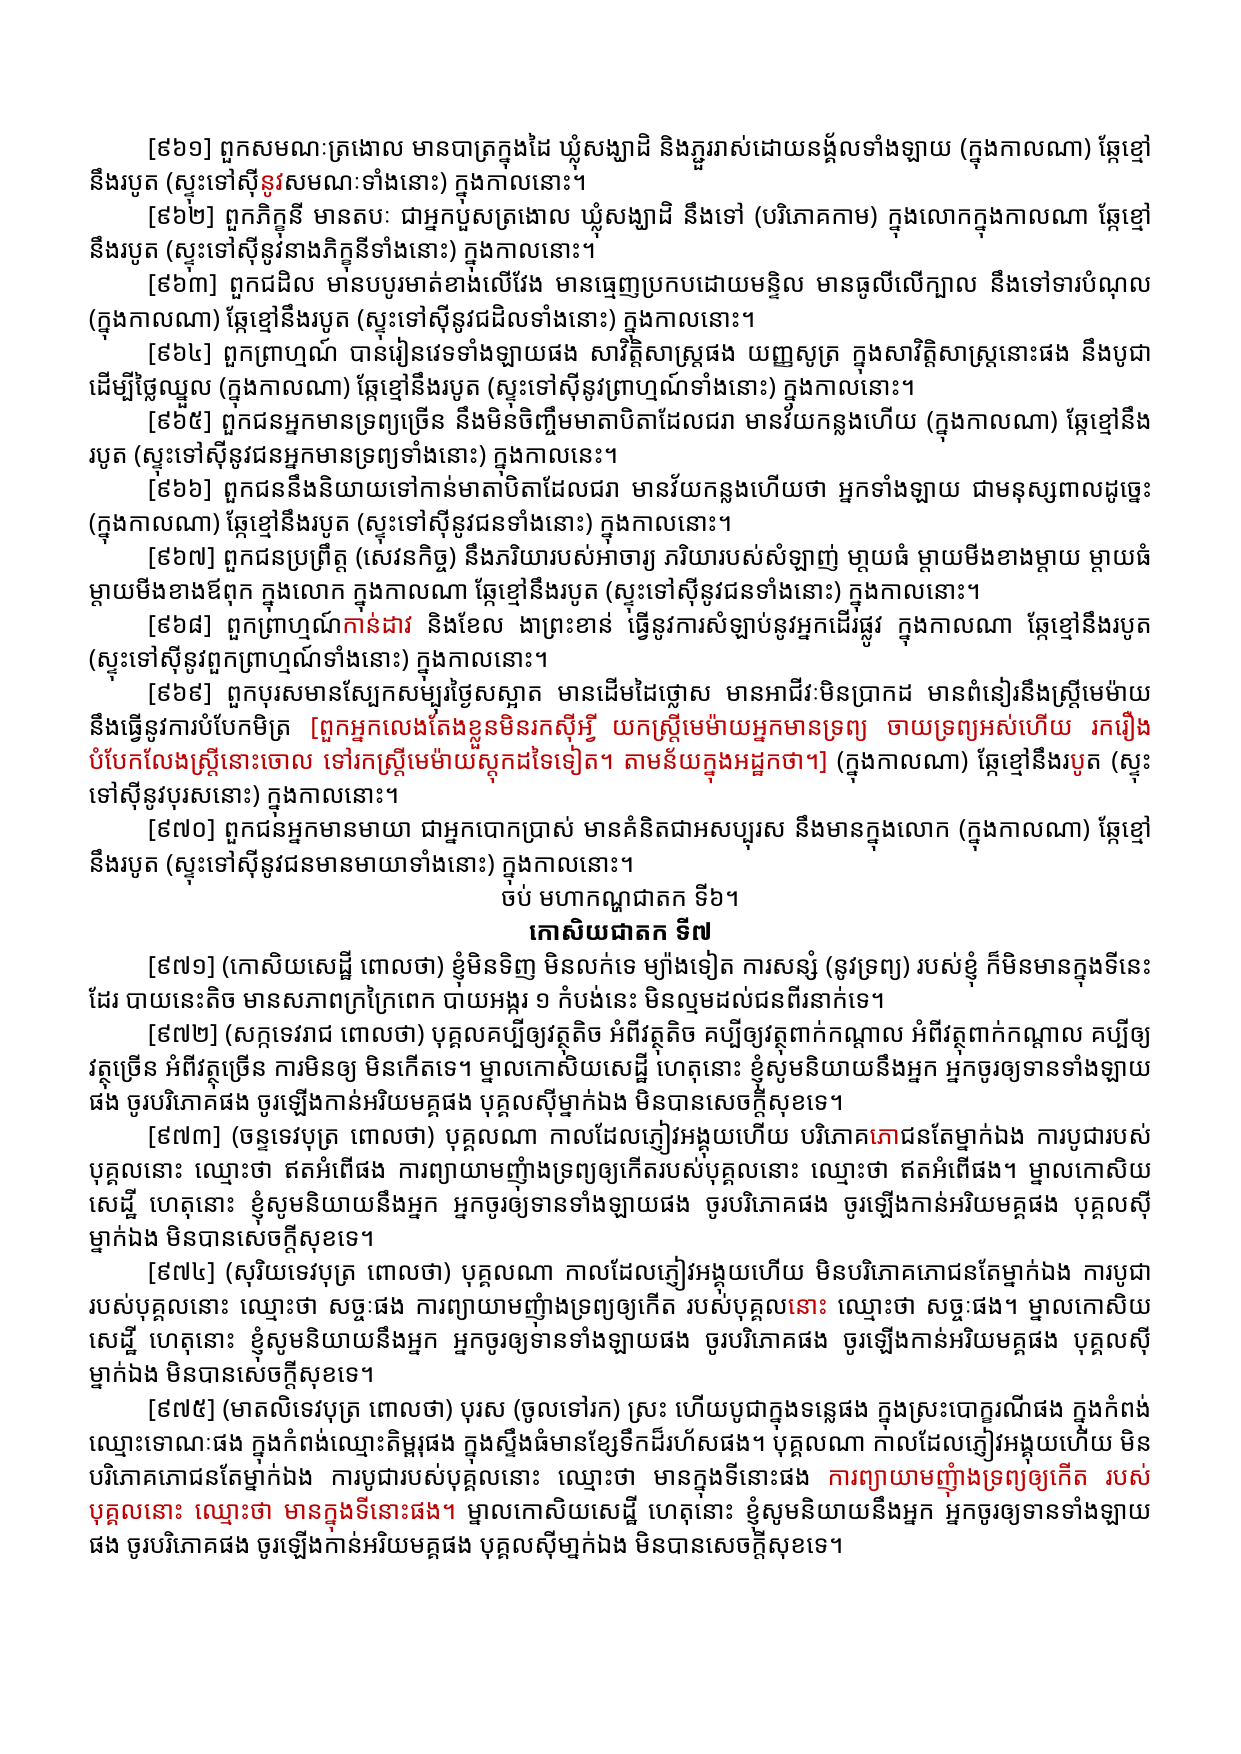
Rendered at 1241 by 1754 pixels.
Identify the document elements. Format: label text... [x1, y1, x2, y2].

text [៩៦៤] ពួកព្រាហ្មណ៍ បានរៀនវេទទាំងឡាយ​ផង សាវិត្តិសាស្រ្ត​ផង យញ្ញសូត្រ ក្នុង​សាវិត្តិសាស្រ្ត​នោះផង នឹងបូជា​ដើម្បី​ថ្លៃឈ្នួល (ក្នុងកាល​ណា) ឆ្កែខ្មៅ​នឹងរបូត (ស្ទុះទៅ​ស៊ីនូវ​ព្រាហ្មណ៍​ទាំងនោះ) ក្នុង​កាលនោះ។ [88, 334, 1152, 402]
text កោសិយជាតក ទី៧ [88, 913, 1152, 947]
text [៩៦៥] ពួកជនអ្នកមានទ្រព្យច្រើន នឹងមិនចិញ្ចឹម​មាតាបិតា​ដែលជរា មាន​វ័យ​កន្លង​ហើយ (ក្នុងកាលណា) ឆ្កែខ្មៅ​នឹងរបូត (ស្ទុះទៅ​ស៊ីនូវជន​អ្នក​មានទ្រព្យ​ទាំងនោះ) ក្នុង​កាលនេះ។ [88, 402, 1152, 471]
text [៩៧០] ពួកជនអ្នកមានមាយា ជាអ្នកបោកប្រាស់ មានគំនិត​ជាអសប្បុរស នឹងមាន​ក្នុងលោក (ក្នុងកាលណា) ឆ្កែខ្មៅ​នឹងរបូត (ស្ទុះទៅ​ស៊ីនូវជន​មានមាយា​ទាំងនោះ) ក្នុង​កាល​នោះ។ [88, 811, 1152, 879]
text [៩៧៤] (សុរិយទេវបុត្រ ពោលថា) បុគ្គលណា កាលដែល​ភ្ញៀវអង្គុយ​ហើយ មិន​បរិភោគ​ភោជន​តែម្នាក់ឯង ការបូជា​របស់​បុគ្គលនោះ ឈ្មោះថា សច្ចៈផង ការ​ព្យាយាម​ញុំាងទ្រព្យ​ឲ្យកើត របស់បុគ្គល​នោះ ឈ្មោះថា សច្ចៈផង។ ម្នាល​កោសិយសេដ្ឋី ហេតុនោះ ខ្ញុំសូម​និយាយ​នឹងអ្នក អ្នកចូរ​ឲ្យទាន​ទាំងឡាយ​ផង ចូរ​បរិភោគ​ផង ចូរឡើង​កាន់​អរិយមគ្គ​ផង បុគ្គល​ស៊ីម្នាក់ឯង មិនបាន​សេចក្តី​សុខទេ។ [88, 1254, 1152, 1390]
text [៩៧៣] (ចន្ទទេវបុត្រ ពោលថា) បុគ្គលណា កាលដែល​ភ្ញៀវអង្គុយ​ហើយ បរិភោគ​ភោជន​តែ​ម្នាក់ឯង ការបូជា​របស់​បុគ្គលនោះ ឈ្មោះថា ឥតអំពើផង ការ​ព្យាយាម​ញុំាង​ទ្រព្យឲ្យ​កើតរបស់​បុគ្គល​នោះ ឈ្មោះថា ឥត​អំពើផង។ ម្នាល​កោសិយសេដ្ឋី ហេតុនោះ ខ្ញុំសូម​និយាយ​នឹងអ្នក អ្នកចូរឲ្យ​ទានទាំង​ឡាយផង ចូរបរិភោគ​ផង ចូរឡើង​កាន់​អរិយមគ្គ​ផង បុគ្គលស៊ី​ម្នាក់ឯង មិនបាន​សេចក្តី​សុខទេ។ [88, 1118, 1152, 1254]
text [៩៦២] ពួកភិក្ខុនី មានតបៈ ជាអ្នកបួស​ត្រងោល ឃ្លុំសង្ឃាដិ នឹងទៅ (បរិភោគកាម) ក្នុង​លោក​ក្នុងកាល​ណា ឆ្កែខ្មៅ​នឹងរបូត (ស្ទុះទៅ​ស៊ីនូវនាង​ភិក្ខុនី​ទាំងនោះ) ក្នុងកាលនោះ។ [88, 198, 1152, 266]
text [៩៧២] (សក្កទេវរាជ ពោលថា) បុគ្គលគប្បីឲ្យវត្ថុ​តិច អំពីវត្ថុតិច គប្បីឲ្យ​វត្ថុ​ពាក់​កណ្តាល អំពីវត្ថុ​ពាក់កណ្តាល គប្បីឲ្យ​វត្ថុច្រើន អំពី​វត្ថុច្រើន ការមិនឲ្យ មិន​កើតទេ។ ម្នាល​កោសិយសេដ្ឋី ហេតុនោះ ខ្ញុំសូម​និយាយ​នឹងអ្នក អ្នកចូរ​ឲ្យទាន​ទាំងឡាយ​ផង ចូរ​បរិភោគ​ផង ចូរឡើង​កាន់​អរិយមគ្គ​ផង បុគ្គលស៊ី​ម្នាក់ឯង មិនបាន​សេចក្តី​សុខទេ។ [88, 1016, 1152, 1118]
text [៩៦៣] ពួកជដិល មានបបូរមាត់ខាង​លើវែង មានធ្មេញ​ប្រកប​ដោយមន្ទិល មាន​ធូលី​លើក្បាល នឹងទៅ​ទារបំណុល (ក្នុង​កាលណា) ឆ្កែខ្មៅ​នឹងរបូត (ស្ទុះទៅស៊ីនូវ​ជដិល​ទាំងនោះ) ក្នុងកាល​នោះ។ [88, 266, 1152, 334]
text [៩៦១] ពួកសមណៈត្រងោល មានបាត្រក្នុងដៃ ឃ្លុំសង្ឃាដិ និងភ្ជួររាស់​ដោយនង្គ័ល​ទាំង​ឡាយ (ក្នុងកាលណា) ឆ្កែខ្មៅ​នឹងរបូត (ស្ទុះទៅ​ស៊ីនូវសមណៈ​ទាំងនោះ) ក្នុង​កាល​នោះ។ [88, 130, 1152, 198]
text [៩៦៧] ពួកជនប្រព្រឹត្ត (សេវនកិច្ច) នឹងភរិយា​របស់អាចារ្យ ភរិយា​របស់​សំឡាញ់ មា្តយធំ ម្តាយមីង​ខាងម្តាយ ​ម្តាយធំ ម្តាយមីង​ខាងឪពុក ក្នុងលោក ក្នុងកាលណា ឆ្កែខ្មៅ​នឹងរបូត (ស្ទុះទៅ​ស៊ីនូវជន​ទាំងនោះ) ក្នុងកាលនោះ។ [88, 539, 1152, 607]
text ចប់ មហាកណ្ហជាតក ទី៦។ [88, 879, 1152, 913]
text [៩៧១] (កោសិយសេដ្ឋី ពោលថា) ខ្ញុំមិនទិញ មិនលក់ទេ ម្យ៉ាងទៀត ការសន្សំ (នូវទ្រព្យ) របស់ខ្ញុំ ក៏មិនមាន​ក្នុងទីនេះដែរ បាយនេះ​តិច មានសភាព​ក្រក្រៃពេក បាយអង្ករ ១ កំបង់​នេះ មិនល្មម​ដល់ជន​ពីរនាក់ទេ។ [88, 947, 1152, 1016]
text [៩៦៨] ពួកព្រាហ្មណ៍កាន់ដាវ និងខែល ងាព្រះខាន់ ធ្វើនូវ​ការសំឡាប់​នូវអ្នក​ដើរផ្លូវ ក្នុង​កាលណា ឆ្កែខ្មៅ​នឹងរបូត (ស្ទុះទៅ​ស៊ីនូវពួក​ព្រាហ្មណ៍​ទាំងនោះ) ក្នុងកាលនោះ។ [88, 607, 1152, 675]
text [៩៧៥] (មាតលិទេវបុត្រ ពោលថា) បុរស (ចូលទៅរក) ស្រះ ហើយបូជា​ក្នុងទនេ្លផង ក្នុង​ស្រះបោក្ខរណីផង ក្នុងកំពង់​ឈ្មោះ​ទោណៈផង ក្នុងកំពង់​ឈ្មោះ​តិម្ពរុ​ផង ក្នុងស្ទឹង​ធំមានខ្សែទឹក​ដ៏រហ័ស​ផង។ បុគ្គលណា កាលដែល​ភ្ញៀវអង្គុយ​ហើយ មិន​បរិភោគ​ភោជន​តែម្នាក់​ឯង ការបូជា​របស់​បុគ្គលនោះ ឈ្មោះថា ​មានក្នុង​ទីនោះផង ការ​ព្យាយាម​ញុំាង​ទ្រព្យឲ្យកើត របស់​បុគ្គល​នោះ ឈ្មោះថា មានក្នុង​ទីនោះផង។ ម្នាល​កោសិយសេដ្ឋី ហេតុនោះ ខ្ញុំសូម​និយាយ​នឹងអ្នក អ្នកចូរ​ឲ្យទាន​ទាំងឡាយ​ផង ចូរបរិភោគ​ផង ចូរឡើង​កាន់​អរិយមគ្គផង បុគ្គល​ស៊ីមា្នក់ឯង មិន​បាន​សេចក្តី​សុខទេ។ [88, 1390, 1152, 1561]
text [៩៦៩] ពួកបុរសមានស្បែកសម្បុរថ្ងៃសស្អាត មានដើម​ដៃថ្លោស មានអាជីវៈ​មិន​ប្រាកដ មាន​ពំនៀរ​នឹងស្ត្រី​មេម៉ាយ នឹងធ្វើ​នូវការ​បំបែកមិត្រ [ពួកអ្នកលេង​តែងខ្លួន​មិនរកស៊ី​អ្វី យកស្ត្រី​មេម៉ាយ​អ្នកមានទ្រព្យ ចាយទ្រព្យ​អស់ហើយ រករឿង​បំបែក​លែងស្ត្រី​នោះចោល ទៅរក​ស្ត្រីមេម៉ាយ​ស្តុកដទៃទៀត។ តាមន័យ​ក្នុង​អដ្ឋកថា។] (ក្នុងកាលណា) ឆ្កែខ្មៅ​នឹងរបូត (ស្ទុះទៅ​ស៊ីនូវ​បុរសនោះ) ក្នុង​កាលនោះ។ [88, 675, 1152, 811]
text [៩៦៦] ពួកជននឹងនិយាយទៅកាន់មាតាបិតា​ដែលជរា មានវ័យកន្លង​ហើយថា អ្នក​ទាំងឡាយ ជាមនុស្ស​ពាលដូច្នេះ (ក្នុង​កាលណា) ឆ្កែខ្មៅ​នឹងរបូត (ស្ទុះទៅស៊ី​នូវជន​ទាំងនោះ) ក្នុងកាលនោះ។ [88, 471, 1152, 539]
